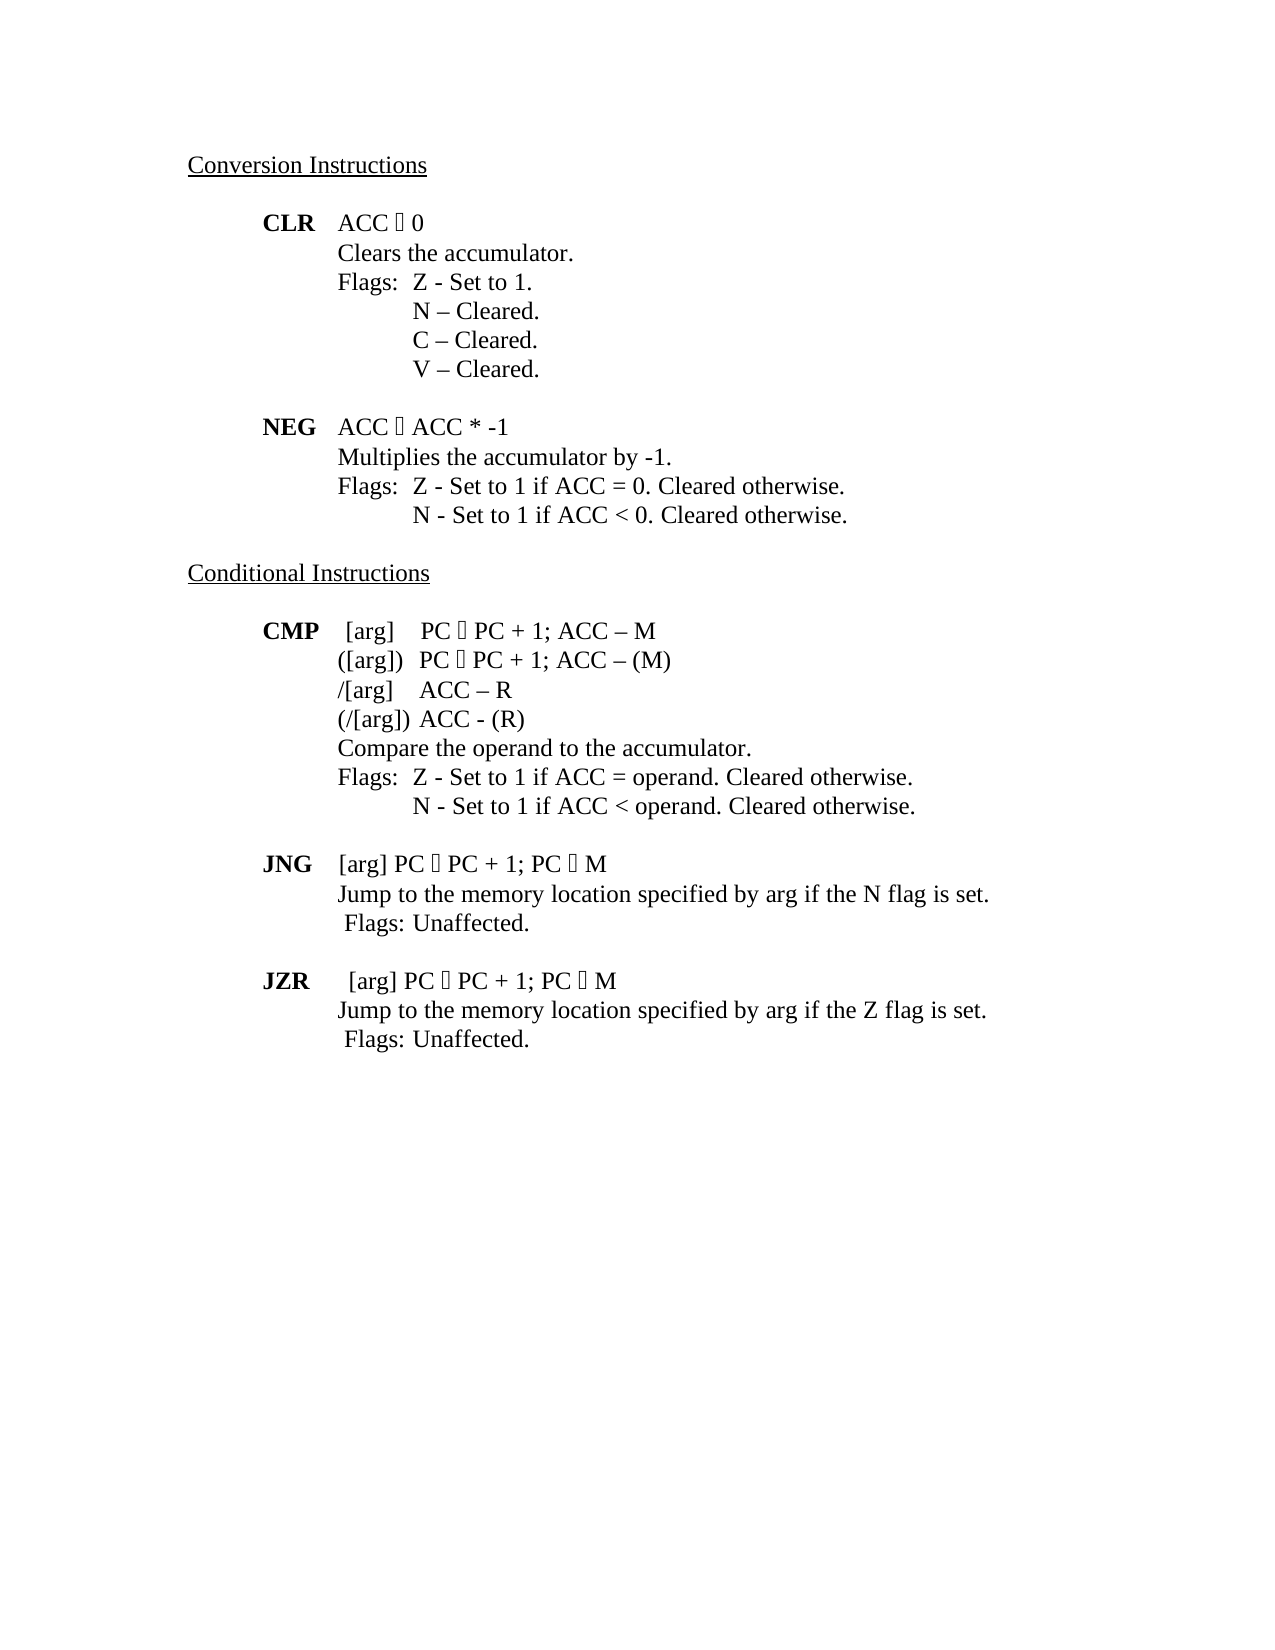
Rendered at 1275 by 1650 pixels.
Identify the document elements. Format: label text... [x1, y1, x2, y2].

text Multiplies the accumulator by -1. [187, 441, 1087, 471]
text ([arg]) PC f PC + 1; ACC – (M) [337, 645, 1087, 675]
text JZR [arg] PC f PC + 1; PC f M [187, 966, 1087, 995]
text N - Set to 1 if ACC < operand. Cleared otherwise. [337, 791, 1087, 820]
text N – Cleared. [187, 296, 1087, 325]
text Compare the operand to the accumulator. [337, 733, 1087, 762]
text /[arg] ACC – R [337, 675, 1087, 704]
text Flags: Z - Set to 1 if ACC = operand. Cleared otherwise. [337, 762, 1087, 791]
text C – Cleared. [187, 325, 1087, 354]
text Flags: Unaffected. [262, 908, 1087, 937]
text Conversion Instructions [187, 150, 1087, 179]
text Jump to the memory location specified by arg if the N flag is set. [262, 879, 1087, 908]
text CMP [arg] PC f PC + 1; ACC – M [187, 616, 1087, 645]
text Jump to the memory location specified by arg if the Z flag is set. [187, 995, 1087, 1024]
text Flags: Z - Set to 1 if ACC = 0. Cleared otherwise. [187, 471, 1087, 499]
text N - Set to 1 if ACC < 0. Cleared otherwise. [187, 499, 1087, 529]
text Conditional Instructions [187, 558, 1087, 587]
text NEG ACC f ACC * -1 [187, 412, 1087, 441]
text JNG [arg] PC f PC + 1; PC f M [262, 849, 1087, 879]
text Clears the accumulator. [187, 238, 1087, 267]
text (/[arg]) ACC - (R) [337, 704, 1087, 733]
text Flags: Unaffected. [187, 1024, 1087, 1053]
text Flags: Z - Set to 1. [187, 267, 1087, 296]
text CLR ACC f 0 [187, 208, 1087, 238]
text V – Cleared. [187, 354, 1087, 383]
